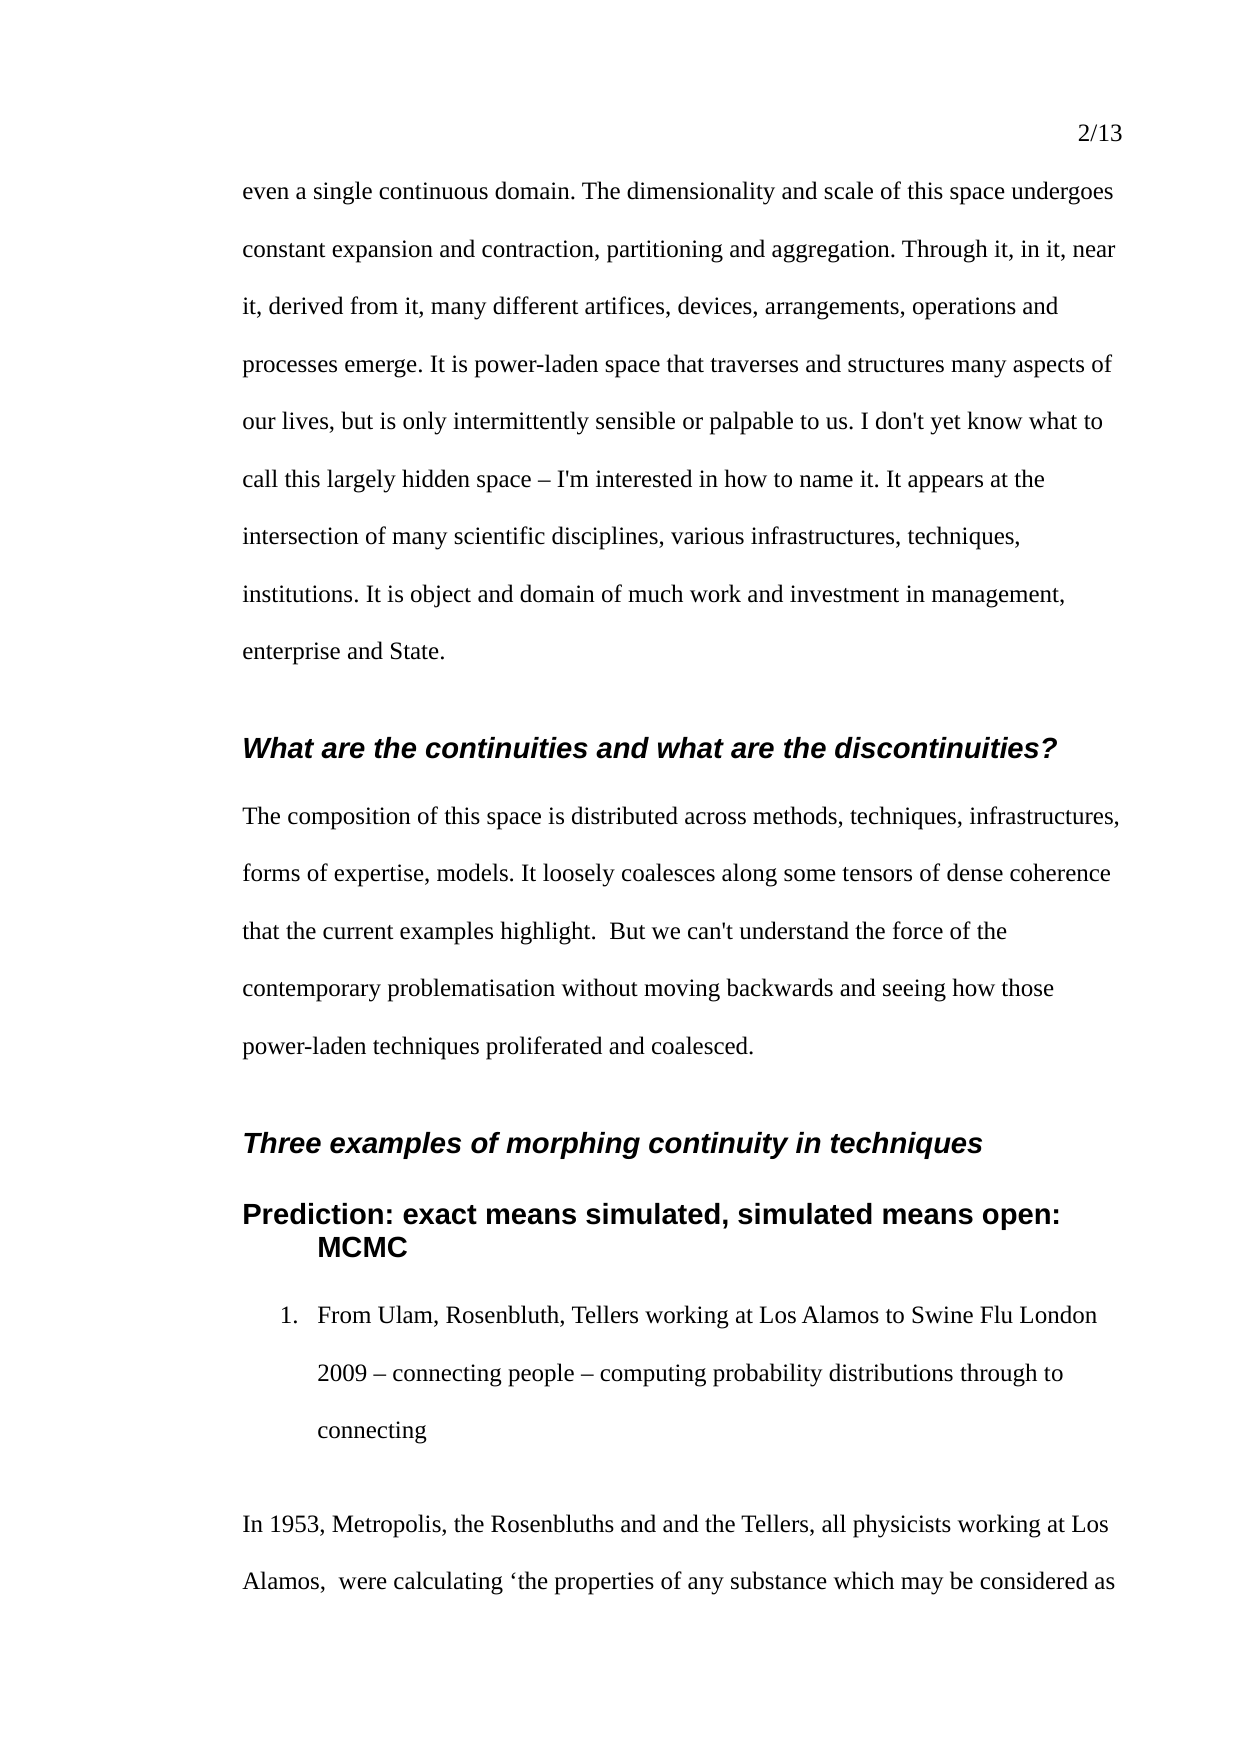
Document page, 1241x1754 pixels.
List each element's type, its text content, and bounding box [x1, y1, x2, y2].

subtitle What are the continuities and what are the discontinuities? [242, 731, 1122, 765]
subtitle Prediction: exact means simulated, simulated means open: MCMC [242, 1197, 1122, 1264]
subtitle Three examples of morphing continuity in techniques [242, 1126, 1122, 1159]
text The composition of this space is distributed across methods, techniques, infrastructures, forms of expertise, models. It loosely coalesces along some tensors of dense coherence that the current examples highlight. But we can't understand the force of the contemporary problematisation without moving backwards and seeing how those power-laden techniques proliferated and coalesced. [242, 801, 1122, 1060]
list From Ulam, Rosenbluth, Tellers working at Los Alamos to Swine Flu London 2009 – connecting people – computing probability distributions through to connecting [279, 1300, 1122, 1444]
text In 1953, Metropolis, the Rosenbluths and and the Tellers, all physicists working at Los Alamos, were calculating ‘the properties of any substance which may be considered as [242, 1509, 1122, 1595]
text even a single continuous domain. The dimensionality and scale of this space undergoes constant expansion and contraction, partitioning and aggregation. Through it, in it, near it, derived from it, many different artifices, devices, arrangements, operations and processes emerge. It is power-laden space that traverses and structures many aspects of our lives, but is only intermittently sensible or palpable to us. I don't yet know what to call this largely hidden space – I'm interested in how to name it. It appears at the intersection of many scientific disciplines, various infrastructures, techniques, institutions. It is object and domain of much work and investment in management, enterprise and State. [242, 176, 1122, 665]
